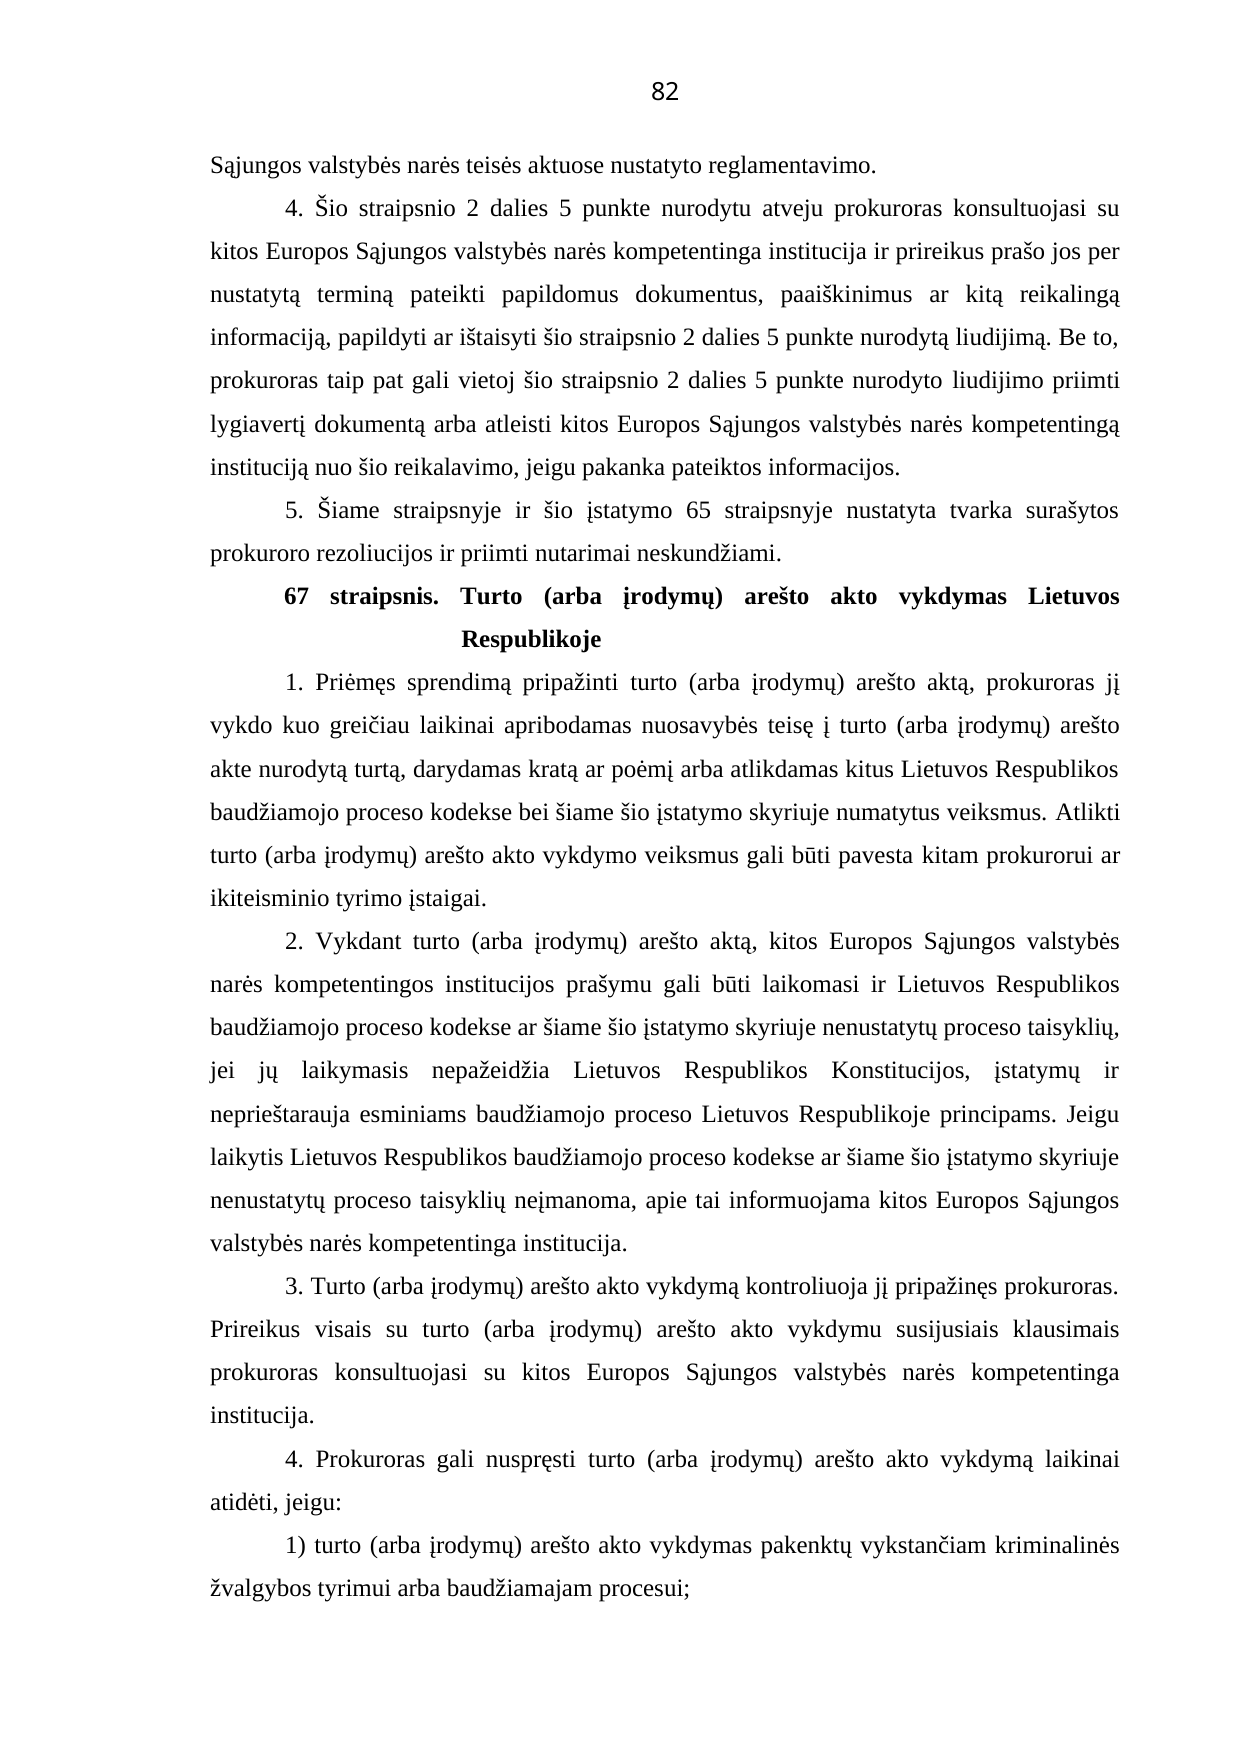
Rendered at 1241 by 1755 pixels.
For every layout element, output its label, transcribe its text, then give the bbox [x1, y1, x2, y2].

text 1. Priėmęs sprendimą pripažinti turto (arba įrodymų) arešto aktą, prokuroras jį vykdo kuo greičiau laikinai apribodamas nuosavybės teisę į turto (arba įrodymų) arešto akte nurodytą turtą, darydamas kratą ar poėmį arba atlikdamas kitus Lietuvos Respublikos baudžiamojo proceso kodekse bei šiame šio įstatymo skyriuje numatytus veiksmus. Atlikti turto (arba įrodymų) arešto akto vykdymo veiksmus gali būti pavesta kitam prokurorui ar ikiteisminio tyrimo įstaigai. [210, 667, 1120, 912]
text 3. Turto (arba įrodymų) arešto akto vykdymą kontroliuoja jį pripažinęs prokuroras. Prireikus visais su turto (arba įrodymų) arešto akto vykdymu susijusiais klausimais prokuroras konsultuojasi su kitos Europos Sąjungos valstybės narės kompetentinga institucija. [210, 1271, 1120, 1429]
text 5. Šiame straipsnyje ir šio įstatymo 65 straipsnyje nustatyta tvarka surašytos prokuroro rezoliucijos ir priimti nutarimai neskundžiami. [210, 495, 1120, 567]
text 67 straipsnis. Turto (arba įrodymų) arešto akto vykdymas Lietuvos Respublikoje [284, 581, 1120, 653]
text Sąjungos valstybės narės teisės aktuose nustatyto reglamentavimo. [210, 150, 1120, 179]
text 4. Prokuroras gali nuspręsti turto (arba įrodymų) arešto akto vykdymą laikinai atidėti, jeigu: [210, 1444, 1120, 1516]
text 1) turto (arba įrodymų) arešto akto vykdymas pakenktų vykstančiam kriminalinės žvalgybos tyrimui arba baudžiamajam procesui; [210, 1530, 1120, 1602]
text 4. Šio straipsnio 2 dalies 5 punkte nurodytu atveju prokuroras konsultuojasi su kitos Europos Sąjungos valstybės narės kompetentinga institucija ir prireikus prašo jos per nustatytą terminą pateikti papildomus dokumentus, paaiškinimus ar kitą reikalingą informaciją, papildyti ar ištaisyti šio straipsnio 2 dalies 5 punkte nurodytą liudijimą. Be to, prokuroras taip pat gali vietoj šio straipsnio 2 dalies 5 punkte nurodyto liudijimo priimti lygiavertį dokumentą arba atleisti kitos Europos Sąjungos valstybės narės kompetentingą instituciją nuo šio reikalavimo, jeigu pakanka pateiktos informacijos. [210, 193, 1120, 481]
text 2. Vykdant turto (arba įrodymų) arešto aktą, kitos Europos Sąjungos valstybės narės kompetentingos institucijos prašymu gali būti laikomasi ir Lietuvos Respublikos baudžiamojo proceso kodekse ar šiame šio įstatymo skyriuje nenustatytų proceso taisyklių, jei jų laikymasis nepažeidžia Lietuvos Respublikos Konstitucijos, įstatymų ir neprieštarauja esminiams baudžiamojo proceso Lietuvos Respublikoje principams. Jeigu laikytis Lietuvos Respublikos baudžiamojo proceso kodekse ar šiame šio įstatymo skyriuje nenustatytų proceso taisyklių neįmanoma, apie tai informuojama kitos Europos Sąjungos valstybės narės kompetentinga institucija. [210, 926, 1120, 1257]
